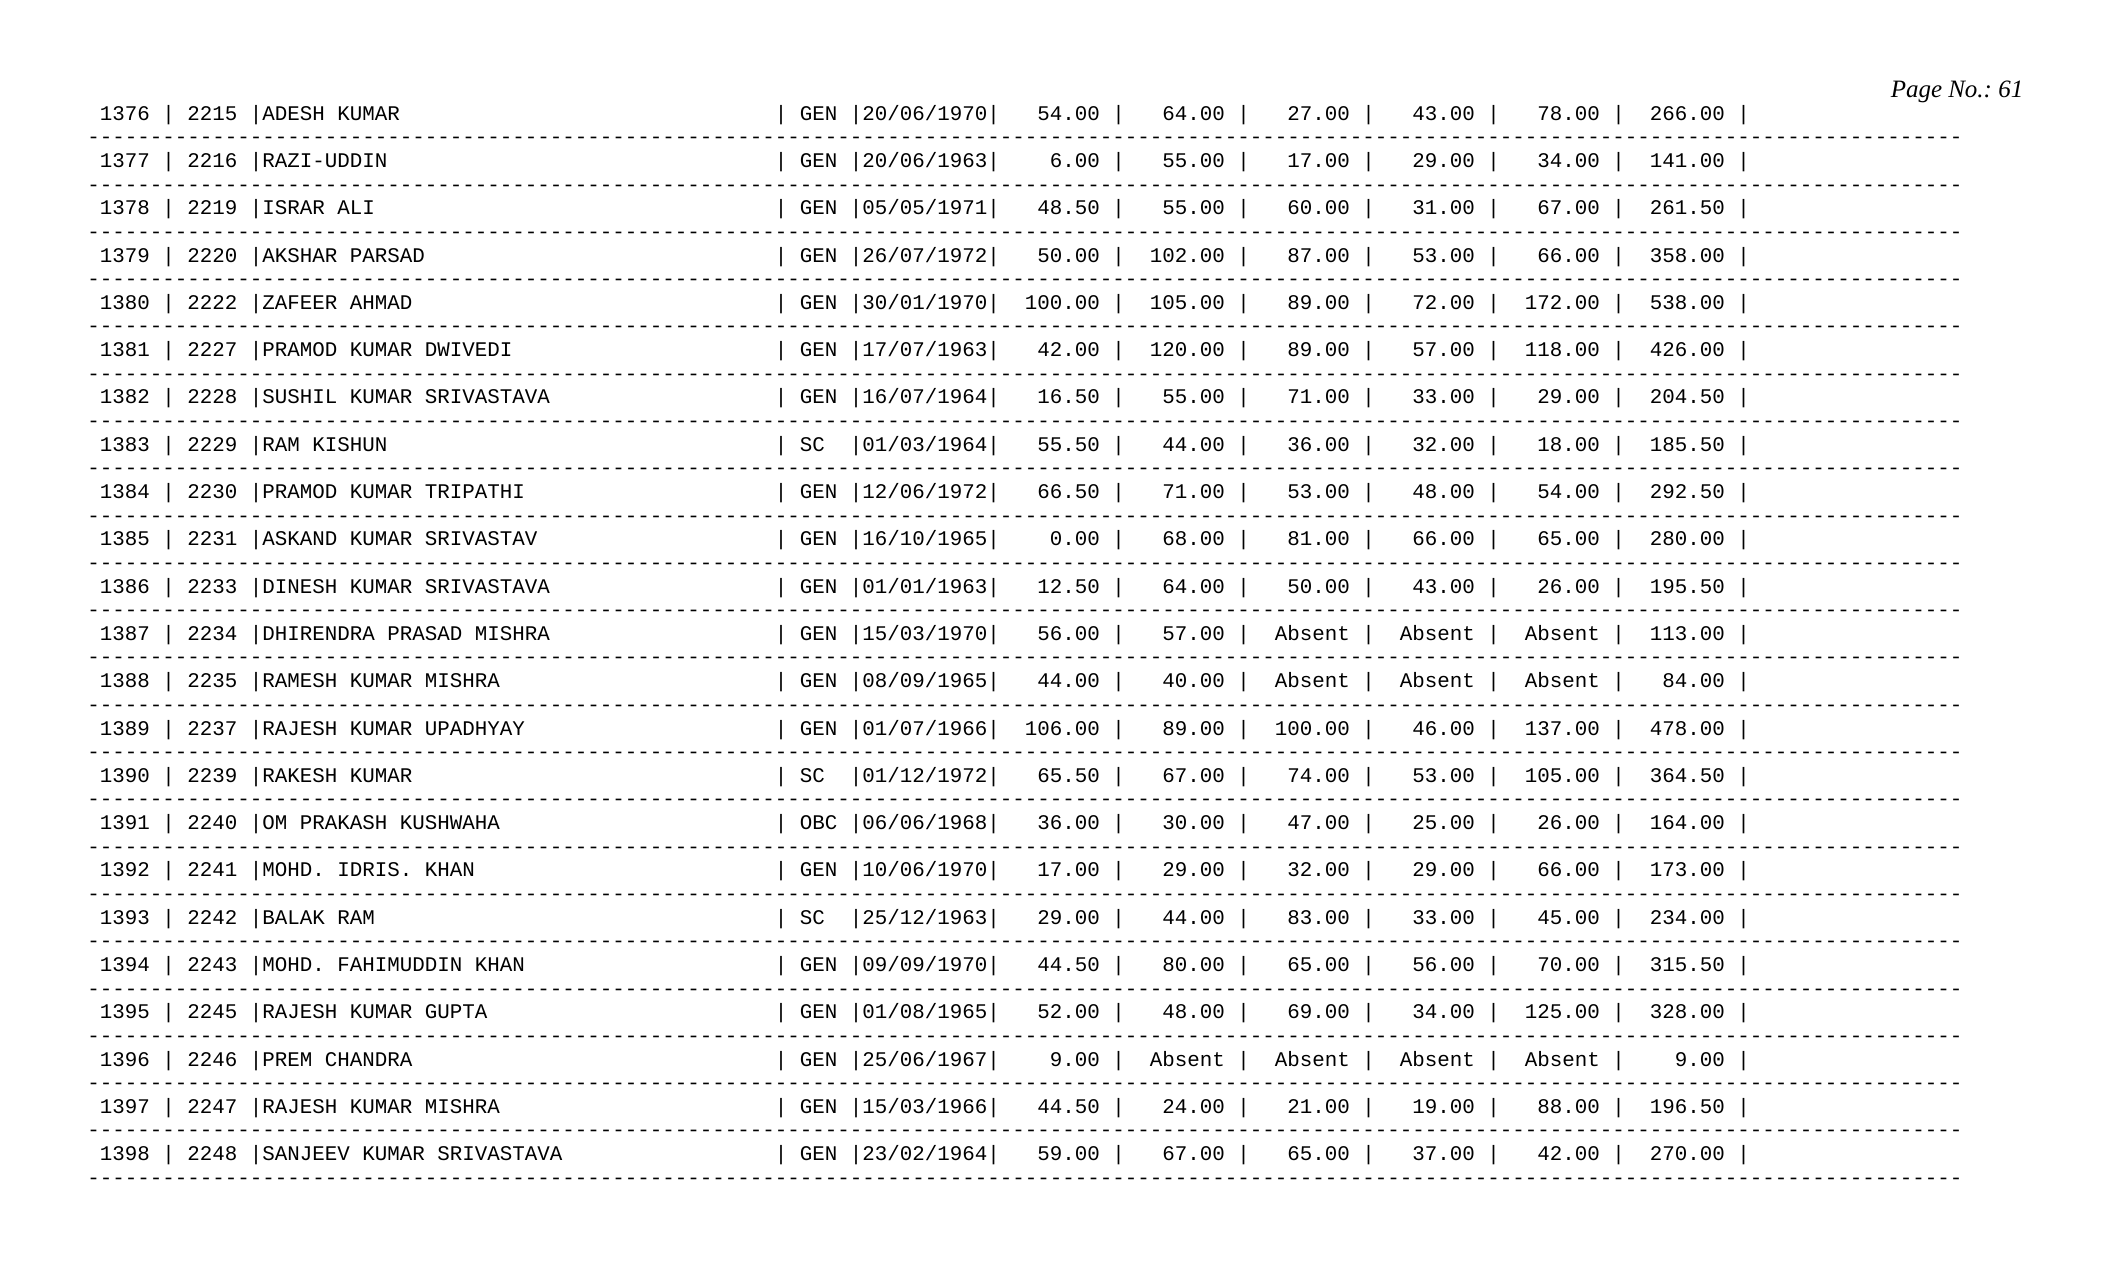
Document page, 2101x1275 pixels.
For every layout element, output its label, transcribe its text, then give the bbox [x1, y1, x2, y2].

text ------------------------------------------------------------------------------------------------------------------------------------------------------ [87, 694, 2025, 717]
text 1378 | 2219 |ISRAR ALI | GEN |05/05/1971| 48.50 | 55.00 | 60.00 | 31.00 | 67.00 | 261.50 | [87, 197, 2025, 221]
text ------------------------------------------------------------------------------------------------------------------------------------------------------ [87, 316, 2025, 339]
text 1392 | 2241 |MOHD. IDRIS. KHAN | GEN |10/06/1970| 17.00 | 29.00 | 32.00 | 29.00 | 66.00 | 173.00 | [87, 859, 2025, 883]
text ------------------------------------------------------------------------------------------------------------------------------------------------------ [87, 599, 2025, 623]
text 1395 | 2245 |RAJESH KUMAR GUPTA | GEN |01/08/1965| 52.00 | 48.00 | 69.00 | 34.00 | 125.00 | 328.00 | [87, 1001, 2025, 1025]
text ------------------------------------------------------------------------------------------------------------------------------------------------------ [87, 1167, 2025, 1190]
text ------------------------------------------------------------------------------------------------------------------------------------------------------ [87, 363, 2025, 386]
text 1391 | 2240 |OM PRAKASH KUSHWAHA | OBC |06/06/1968| 36.00 | 30.00 | 47.00 | 25.00 | 26.00 | 164.00 | [87, 812, 2025, 836]
text ------------------------------------------------------------------------------------------------------------------------------------------------------ [87, 647, 2025, 670]
text ------------------------------------------------------------------------------------------------------------------------------------------------------ [87, 221, 2025, 244]
text ------------------------------------------------------------------------------------------------------------------------------------------------------ [87, 410, 2025, 434]
text ------------------------------------------------------------------------------------------------------------------------------------------------------ [87, 788, 2025, 812]
text ------------------------------------------------------------------------------------------------------------------------------------------------------ [87, 268, 2025, 292]
text 1385 | 2231 |ASKAND KUMAR SRIVASTAV | GEN |16/10/1965| 0.00 | 68.00 | 81.00 | 66.00 | 65.00 | 280.00 | [87, 528, 2025, 552]
text 1397 | 2247 |RAJESH KUMAR MISHRA | GEN |15/03/1966| 44.50 | 24.00 | 21.00 | 19.00 | 88.00 | 196.50 | [87, 1096, 2025, 1119]
text 1398 | 2248 |SANJEEV KUMAR SRIVASTAVA | GEN |23/02/1964| 59.00 | 67.00 | 65.00 | 37.00 | 42.00 | 270.00 | [87, 1143, 2025, 1167]
text ------------------------------------------------------------------------------------------------------------------------------------------------------ [87, 836, 2025, 859]
text ------------------------------------------------------------------------------------------------------------------------------------------------------ [87, 1072, 2025, 1096]
text ------------------------------------------------------------------------------------------------------------------------------------------------------ [87, 930, 2025, 954]
text 1381 | 2227 |PRAMOD KUMAR DWIVEDI | GEN |17/07/1963| 42.00 | 120.00 | 89.00 | 57.00 | 118.00 | 426.00 | [87, 339, 2025, 363]
text 1389 | 2237 |RAJESH KUMAR UPADHYAY | GEN |01/07/1966| 106.00 | 89.00 | 100.00 | 46.00 | 137.00 | 478.00 | [87, 717, 2025, 741]
text ------------------------------------------------------------------------------------------------------------------------------------------------------ [87, 552, 2025, 576]
text 1379 | 2220 |AKSHAR PARSAD | GEN |26/07/1972| 50.00 | 102.00 | 87.00 | 53.00 | 66.00 | 358.00 | [87, 244, 2025, 268]
text 1380 | 2222 |ZAFEER AHMAD | GEN |30/01/1970| 100.00 | 105.00 | 89.00 | 72.00 | 172.00 | 538.00 | [87, 292, 2025, 316]
text 1382 | 2228 |SUSHIL KUMAR SRIVASTAVA | GEN |16/07/1964| 16.50 | 55.00 | 71.00 | 33.00 | 29.00 | 204.50 | [87, 386, 2025, 410]
text ------------------------------------------------------------------------------------------------------------------------------------------------------ [87, 126, 2025, 150]
text 1384 | 2230 |PRAMOD KUMAR TRIPATHI | GEN |12/06/1972| 66.50 | 71.00 | 53.00 | 48.00 | 54.00 | 292.50 | [87, 481, 2025, 505]
text ------------------------------------------------------------------------------------------------------------------------------------------------------ [87, 1119, 2025, 1143]
text 1376 | 2215 |ADESH KUMAR | GEN |20/06/1970| 54.00 | 64.00 | 27.00 | 43.00 | 78.00 | 266.00 | [87, 103, 2025, 126]
text ------------------------------------------------------------------------------------------------------------------------------------------------------ [87, 883, 2025, 907]
text 1393 | 2242 |BALAK RAM | SC |25/12/1963| 29.00 | 44.00 | 83.00 | 33.00 | 45.00 | 234.00 | [87, 907, 2025, 930]
text 1386 | 2233 |DINESH KUMAR SRIVASTAVA | GEN |01/01/1963| 12.50 | 64.00 | 50.00 | 43.00 | 26.00 | 195.50 | [87, 576, 2025, 599]
text 1388 | 2235 |RAMESH KUMAR MISHRA | GEN |08/09/1965| 44.00 | 40.00 | Absent | Absent | Absent | 84.00 | [87, 670, 2025, 694]
text ------------------------------------------------------------------------------------------------------------------------------------------------------ [87, 505, 2025, 528]
text ------------------------------------------------------------------------------------------------------------------------------------------------------ [87, 978, 2025, 1001]
text ------------------------------------------------------------------------------------------------------------------------------------------------------ [87, 174, 2025, 197]
text 1383 | 2229 |RAM KISHUN | SC |01/03/1964| 55.50 | 44.00 | 36.00 | 32.00 | 18.00 | 185.50 | [87, 434, 2025, 457]
text ------------------------------------------------------------------------------------------------------------------------------------------------------ [87, 457, 2025, 481]
text ------------------------------------------------------------------------------------------------------------------------------------------------------ [87, 1025, 2025, 1048]
text 1387 | 2234 |DHIRENDRA PRASAD MISHRA | GEN |15/03/1970| 56.00 | 57.00 | Absent | Absent | Absent | 113.00 | [87, 623, 2025, 647]
text 1394 | 2243 |MOHD. FAHIMUDDIN KHAN | GEN |09/09/1970| 44.50 | 80.00 | 65.00 | 56.00 | 70.00 | 315.50 | [87, 954, 2025, 978]
text 1377 | 2216 |RAZI-UDDIN | GEN |20/06/1963| 6.00 | 55.00 | 17.00 | 29.00 | 34.00 | 141.00 | [87, 150, 2025, 174]
text 1390 | 2239 |RAKESH KUMAR | SC |01/12/1972| 65.50 | 67.00 | 74.00 | 53.00 | 105.00 | 364.50 | [87, 765, 2025, 788]
text 1396 | 2246 |PREM CHANDRA | GEN |25/06/1967| 9.00 | Absent | Absent | Absent | Absent | 9.00 | [87, 1048, 2025, 1072]
text ------------------------------------------------------------------------------------------------------------------------------------------------------ [87, 741, 2025, 765]
